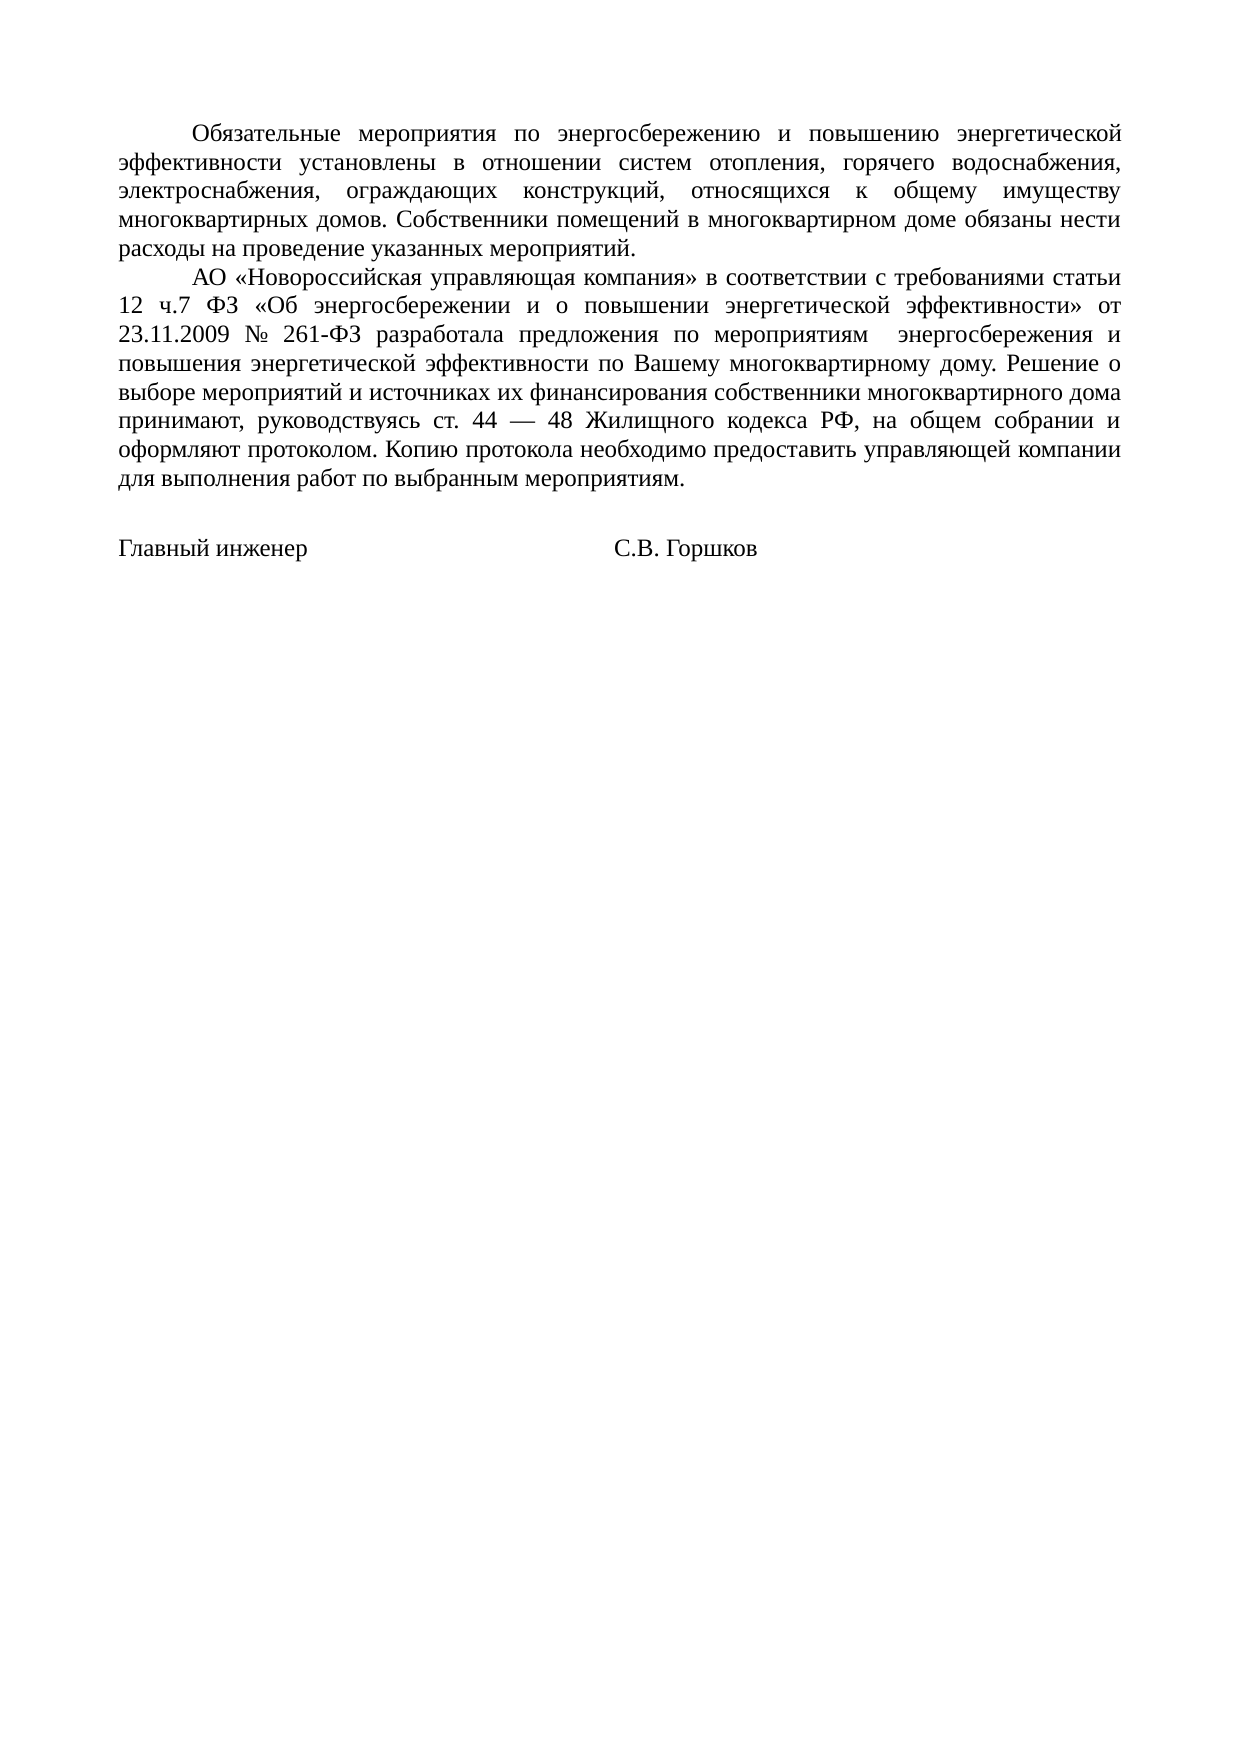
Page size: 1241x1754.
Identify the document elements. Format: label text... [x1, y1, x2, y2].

text АО «Новороссийская управляющая компания» в соответствии с требованиями статьи 12 ч.7 ФЗ «Об энергосбережении и о повышении энергетической эффективности» от 23.11.2009 № 261-ФЗ разработала предложения по мероприятиям энергосбережения и повышения энергетической эффективности по Вашему многоквартирному дому. Решение о выборе мероприятий и источниках их финансирования собственники многоквартирного дома принимают, руководствуясь ст. 44 — 48 Жилищного кодекса РФ, на общем собрании и оформляют протоколом. Копию протокола необходимо предоставить управляющей компании для выполнения работ по выбранным мероприятиям. [118, 262, 1122, 492]
text Обязательные мероприятия по энергосбережению и повышению энергетической эффективности установлены в отношении систем отопления, горячего водоснабжения, электроснабжения, ограждающих конструкций, относящихся к общему имуществу многоквартирных домов. Собственники помещений в многоквартирном доме обязаны нести расходы на проведение указанных мероприятий. [118, 118, 1122, 262]
text Главный инженер С.В. Горшков [118, 533, 1122, 562]
